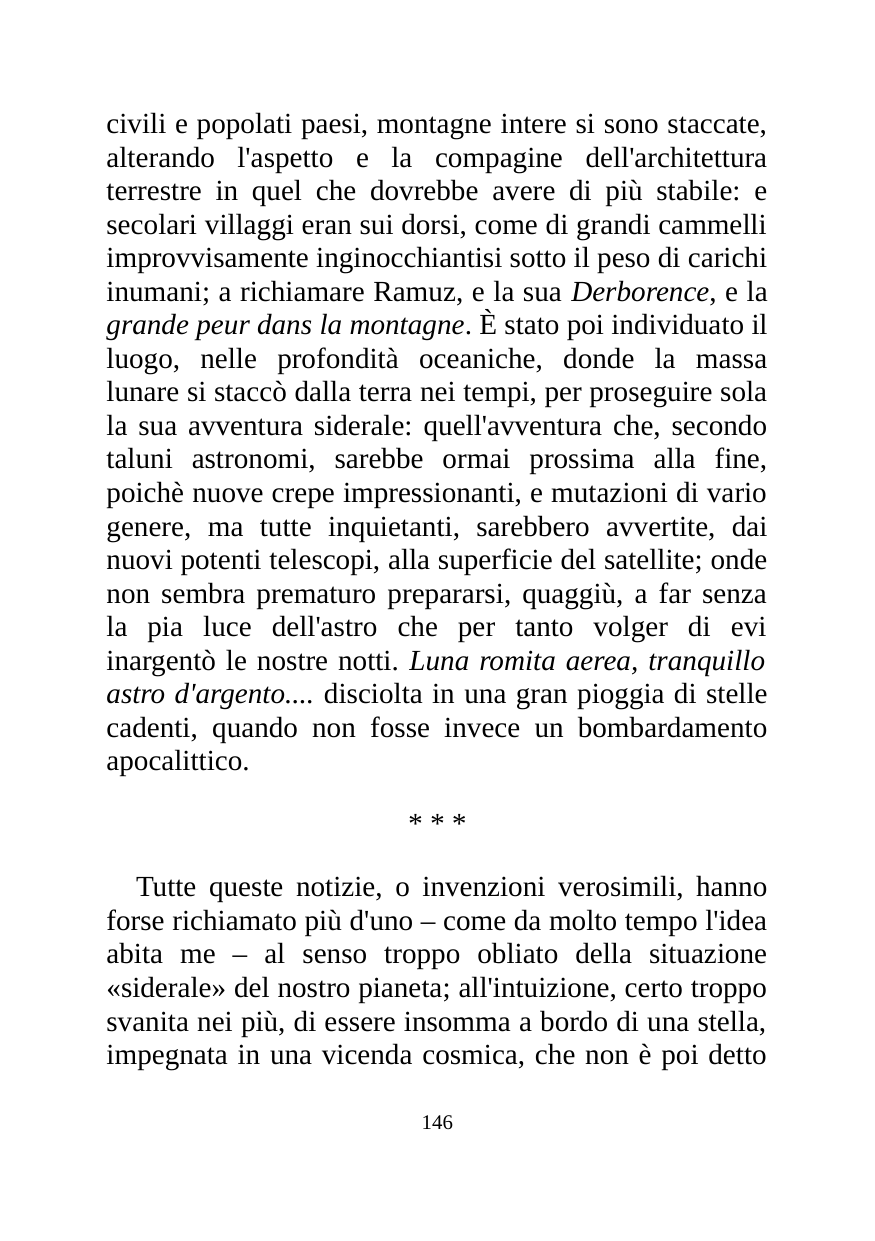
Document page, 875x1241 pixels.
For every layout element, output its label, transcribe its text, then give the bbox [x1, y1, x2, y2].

text civili e popolati paesi, montagne intere si sono staccate, alterando l'aspetto e la compagine dell'architettura terrestre in quel che dovrebbe avere di più stabile: e secolari villaggi eran sui dorsi, come di grandi cammelli improvvisamente inginocchiantisi sotto il peso di carichi inumani; a richiamare Ramuz, e la sua Derborence, e la grande peur dans la montagne. È stato poi individuato il luogo, nelle profondità oceaniche, donde la massa lunare si staccò dalla terra nei tempi, per proseguire sola la sua avventura siderale: quell'avventura che, secondo taluni astronomi, sarebbe ormai prossima alla fine, poichè nuove crepe impressionanti, e mutazioni di vario genere, ma tutte inquietanti, sarebbero avvertite, dai nuovi potenti telescopi, alla superficie del satellite; onde non sembra prematuro prepararsi, quaggiù, a far senza la pia luce dell'astro che per tanto volger di evi inargentò le nostre notti. Luna romita aerea, tranquillo astro d'argento.... disciolta in una gran pioggia di stelle cadenti, quando non fosse invece un bombardamento apocalittico. [106, 106, 768, 777]
text * * * [106, 807, 768, 840]
text Tutte queste notizie, o invenzioni verosimili, hanno forse richiamato più d'uno – come da molto tempo l'idea abita me – al senso troppo obliato della situazione «siderale» del nostro pianeta; all'intuizione, certo troppo svanita nei più, di essere insomma a bordo di una stella, impegnata in una vicenda cosmica, che non è poi detto [106, 869, 768, 1071]
